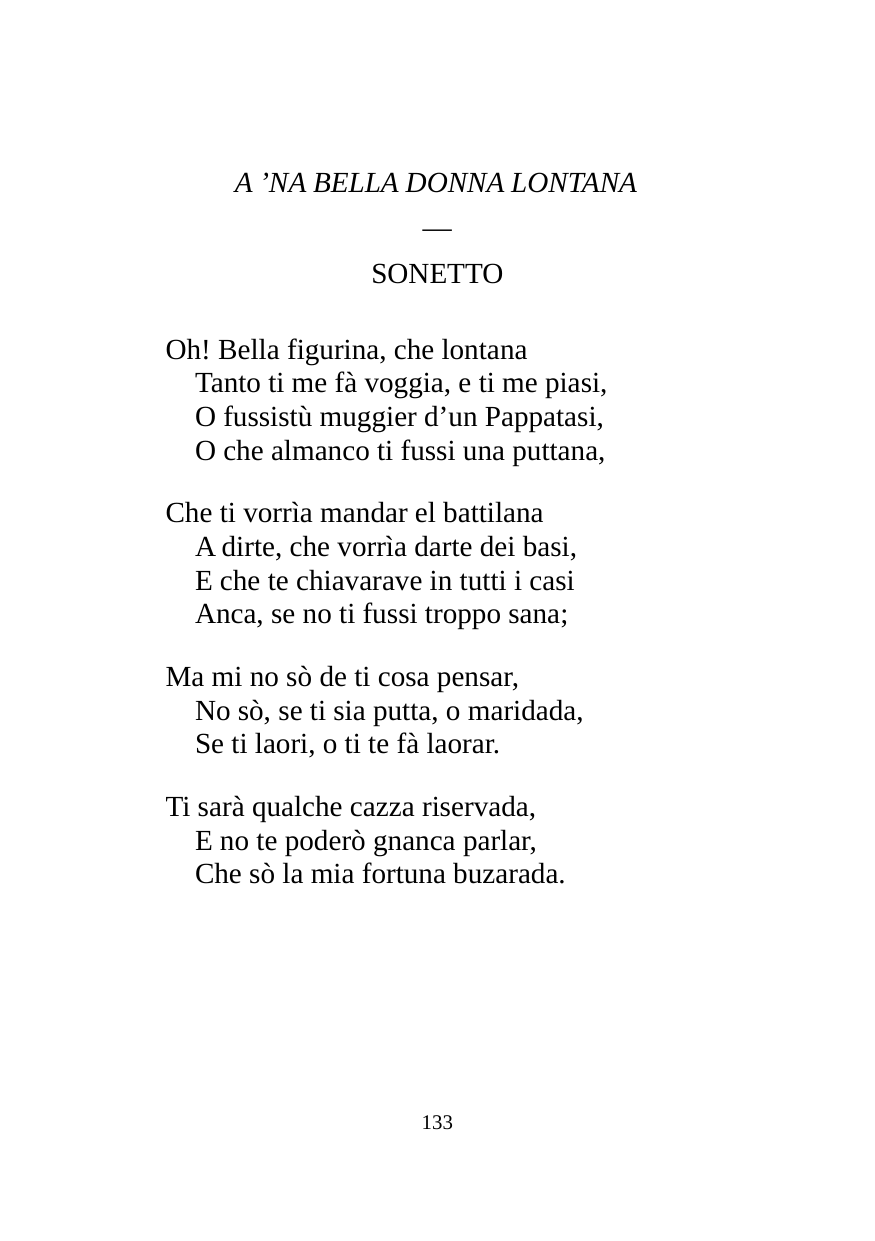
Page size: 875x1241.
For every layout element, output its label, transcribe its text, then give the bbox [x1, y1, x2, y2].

text — [106, 211, 768, 244]
text Ma mi no sò de ti cosa pensar, No sò, se ti sia putta, o maridada, Se ti laori, o ti te fà laorar. [165, 659, 768, 760]
subtitle A ’NA BELLA DONNA LONTANA [106, 165, 768, 199]
text Ti sarà qualche cazza riservada, E no te poderò gnanca parlar, Che sò la mia fortuna buzarada. [165, 789, 768, 890]
text SONETTO [106, 257, 768, 290]
text Oh! Bella figurina, che lontana Tanto ti me fà voggia, e ti me piasi, O fussistù muggier d’un Pappatasi, O che almanco ti fussi una puttana, [165, 332, 768, 466]
text Che ti vorrìa mandar el battilana A dirte, che vorrìa darte dei basi, E che te chiavarave in tutti i casi Anca, se no ti fussi troppo sana; [165, 496, 768, 630]
